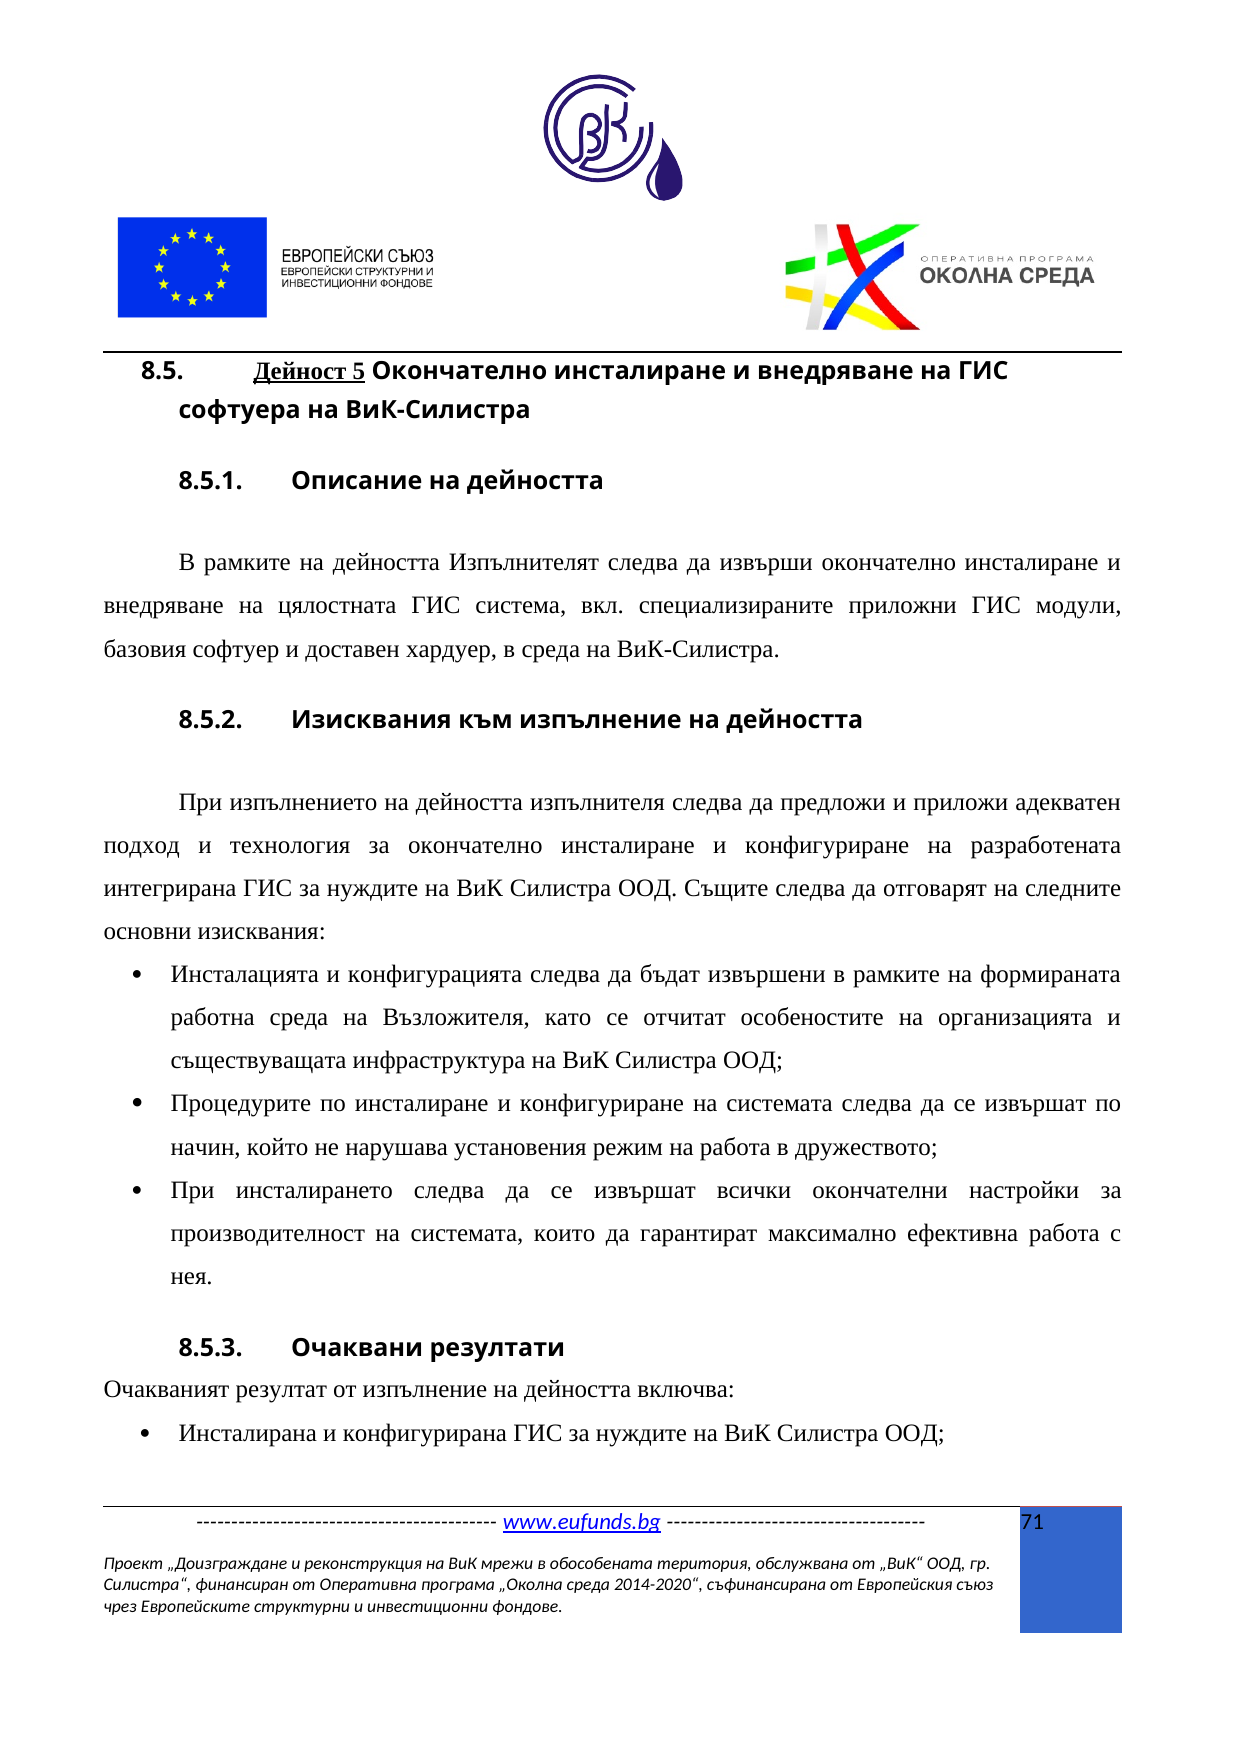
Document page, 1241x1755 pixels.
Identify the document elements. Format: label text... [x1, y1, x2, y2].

subtitle Изисквания към изпълнение на дейността [178, 702, 1122, 736]
subtitle Дейност 5 Окончателно инсталиране и внедряване на ГИС софтуера на ВиК-Силистра [141, 353, 1122, 426]
list Инсталацията и конфигурацията следва да бъдат извършени в рамките на формираната работна среда на Възложителя, като се отчитат особеностите на организацията и съществуващата инфраструктура на ВиК Силистра ООД; [133, 959, 1122, 1074]
text Очакваният резултат от изпълнение на дейността включва: [103, 1374, 1122, 1403]
text В рамките на дейността Изпълнителят следва да извърши окончателно инсталиране и внедряване на цялостната ГИС система, вкл. специализираните приложни ГИС модули, базовия софтуер и доставен хардуер, в среда на ВиК-Силистра. [103, 547, 1122, 662]
subtitle Очаквани резултати [178, 1329, 1122, 1363]
list Процедурите по инсталиране и конфигуриране на системата следва да се извършат по начин, който не нарушава установения режим на работа в дружеството; [133, 1088, 1122, 1160]
list Инсталирана и конфигурирана ГИС за нуждите на ВиК Силистра ООД; [141, 1418, 1122, 1446]
list При инсталирането следва да се извършат всички окончателни настройки за производителност на системата, които да гарантират максимално ефективна работа с нея. [133, 1175, 1122, 1290]
subtitle Описание на дейността [178, 462, 1122, 497]
text При изпълнението на дейността изпълнителя следва да предложи и приложи адекватен подход и технология за окончателно инсталиране и конфигуриране на разработената интегрирана ГИС за нуждите на ВиК Силистра ООД. Същите следва да отговарят на следните основни изисквания: [103, 787, 1122, 945]
